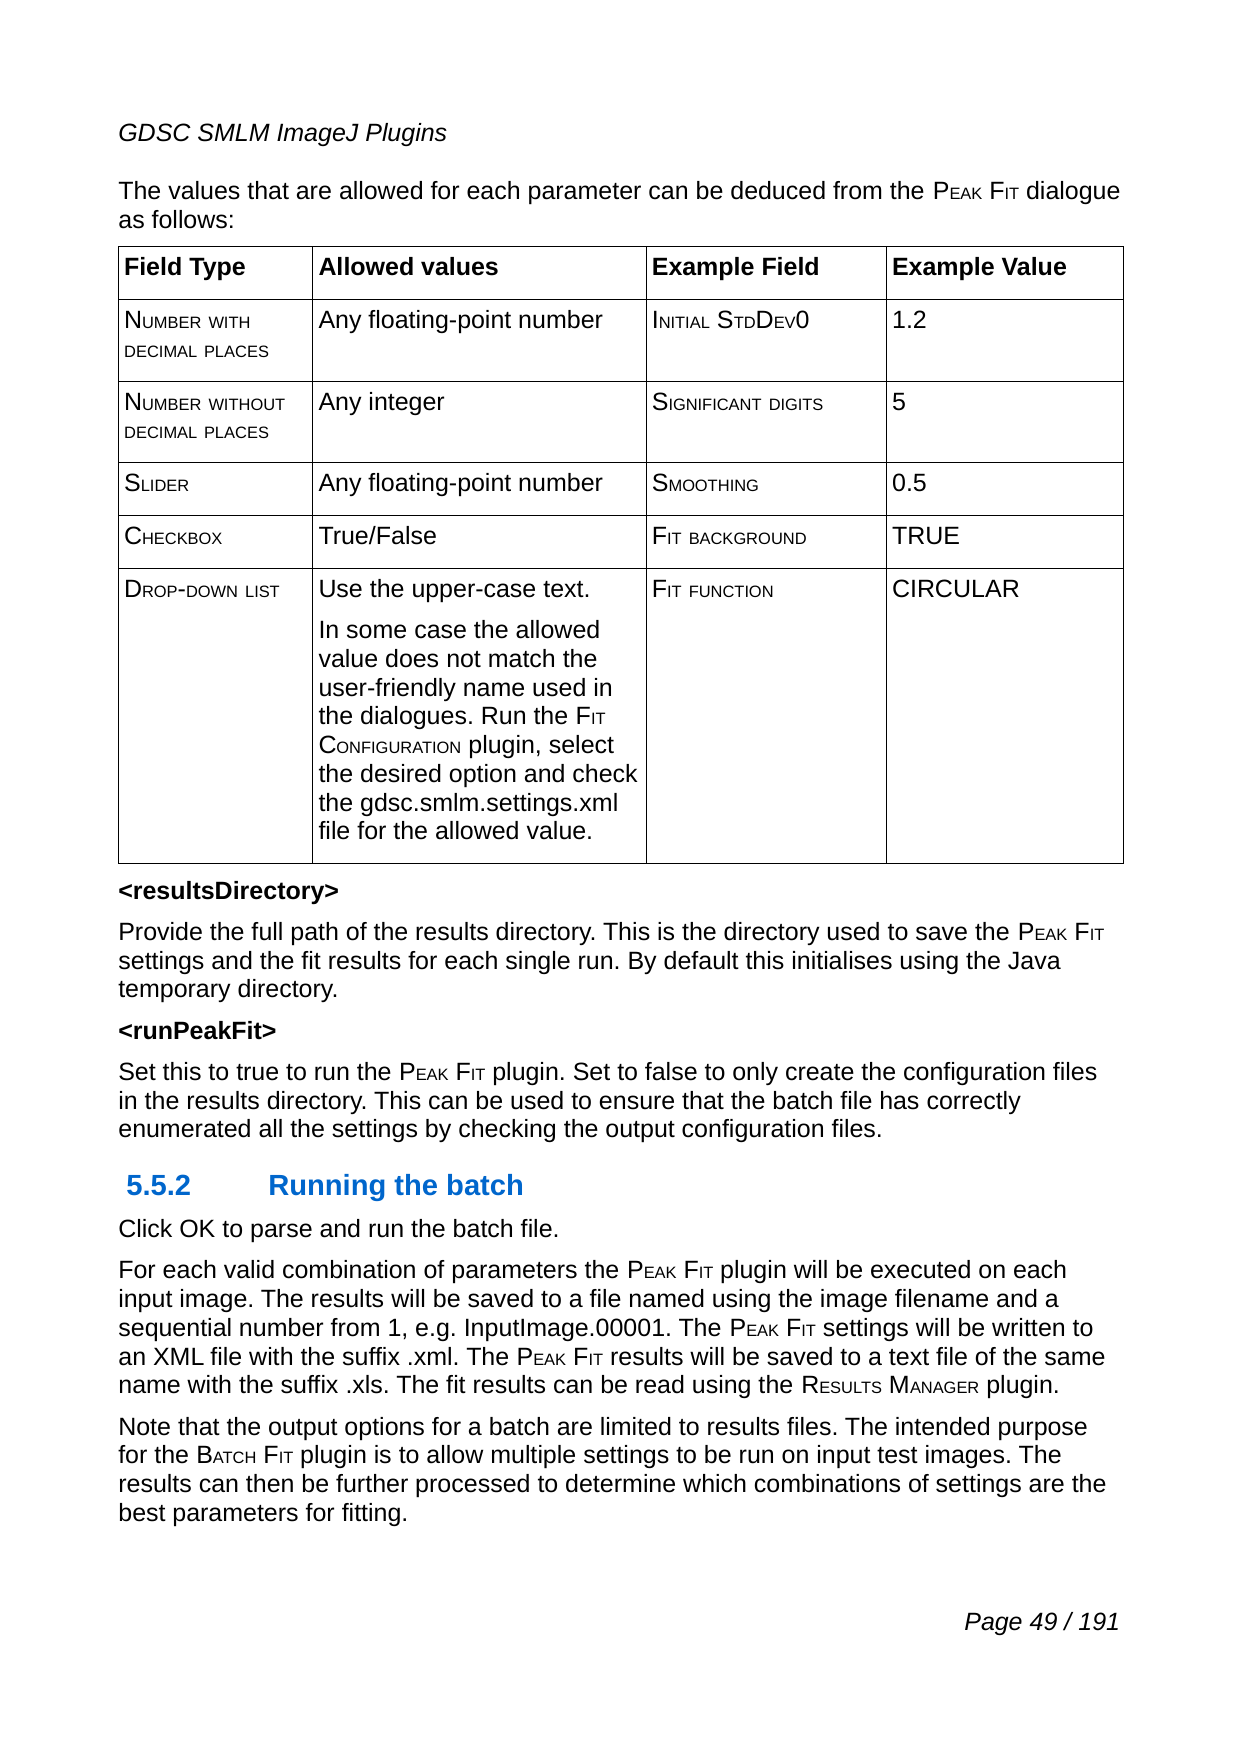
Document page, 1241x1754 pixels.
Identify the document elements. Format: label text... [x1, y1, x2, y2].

table_cell Any integer [313, 382, 646, 462]
table_cell Fit background [647, 516, 886, 568]
text For each valid combination of parameters the Peak Fit plugin will be executed on each input image. The results will be saved to a file named using the image filename and a sequential number from 1, e.g. InputImage.00001. The Peak Fit settings will be written to an XML file with the suffix .xml. The Peak Fit results will be saved to a text file of the same name with the suffix .xls. The fit results can be read using the Results Manager plugin. [118, 1255, 1122, 1399]
table_cell Any floating-point number [313, 300, 646, 381]
text The values that are allowed for each parameter can be deduced from the Peak Fit dialogue as follows: [118, 176, 1122, 234]
table_cell Checkbox [119, 516, 312, 568]
subtitle Running the batch [118, 1168, 1122, 1202]
table_cell True/False [313, 516, 646, 568]
text <resultsDirectory> [118, 876, 1122, 904]
table_cell Number with decimal places [119, 300, 312, 381]
text Provide the full path of the results directory. This is the directory used to save the Peak Fit settings and the fit results for each single run. By default this initialises using the Java temporary directory. [118, 917, 1122, 1003]
table_cell Initial StdDev0 [647, 300, 886, 381]
table_header Example Field [647, 247, 886, 299]
table_cell 1.2 [887, 300, 1123, 381]
table_cell 5 [887, 382, 1123, 462]
table_cell Number without decimal places [119, 382, 312, 462]
table_header Allowed values [313, 247, 646, 299]
text Note that the output options for a batch are limited to results files. The intended purpose for the Batch Fit plugin is to allow multiple settings to be run on input test images. The results can then be further processed to determine which combinations of settings are the best parameters for fitting. [118, 1412, 1122, 1527]
text <runPeakFit> [118, 1016, 1122, 1044]
table_cell Any floating-point number [313, 463, 646, 515]
text Click OK to parse and run the batch file. [118, 1214, 1122, 1243]
table_cell Drop-down list [119, 569, 312, 863]
table_header Example Value [887, 247, 1123, 299]
table_cell 0.5 [887, 463, 1123, 515]
table_cell Significant digits [647, 382, 886, 462]
table_cell Use the upper-case text. In some case the allowed value does not match the user-friendly name used in the dialogues. Run the Fit Configuration plugin, select the desired option and check the gdsc.smlm.settings.xml file for the allowed value. [313, 569, 646, 863]
table_cell CIRCULAR [887, 569, 1123, 863]
table_cell Fit function [647, 569, 886, 863]
table_cell TRUE [887, 516, 1123, 568]
table_header Field Type [119, 247, 312, 299]
table_cell Slider [119, 463, 312, 515]
text Set this to true to run the Peak Fit plugin. Set to false to only create the configuration files in the results directory. This can be used to ensure that the batch file has correctly enumerated all the settings by checking the output configuration files. [118, 1057, 1122, 1143]
table_cell Smoothing [647, 463, 886, 515]
